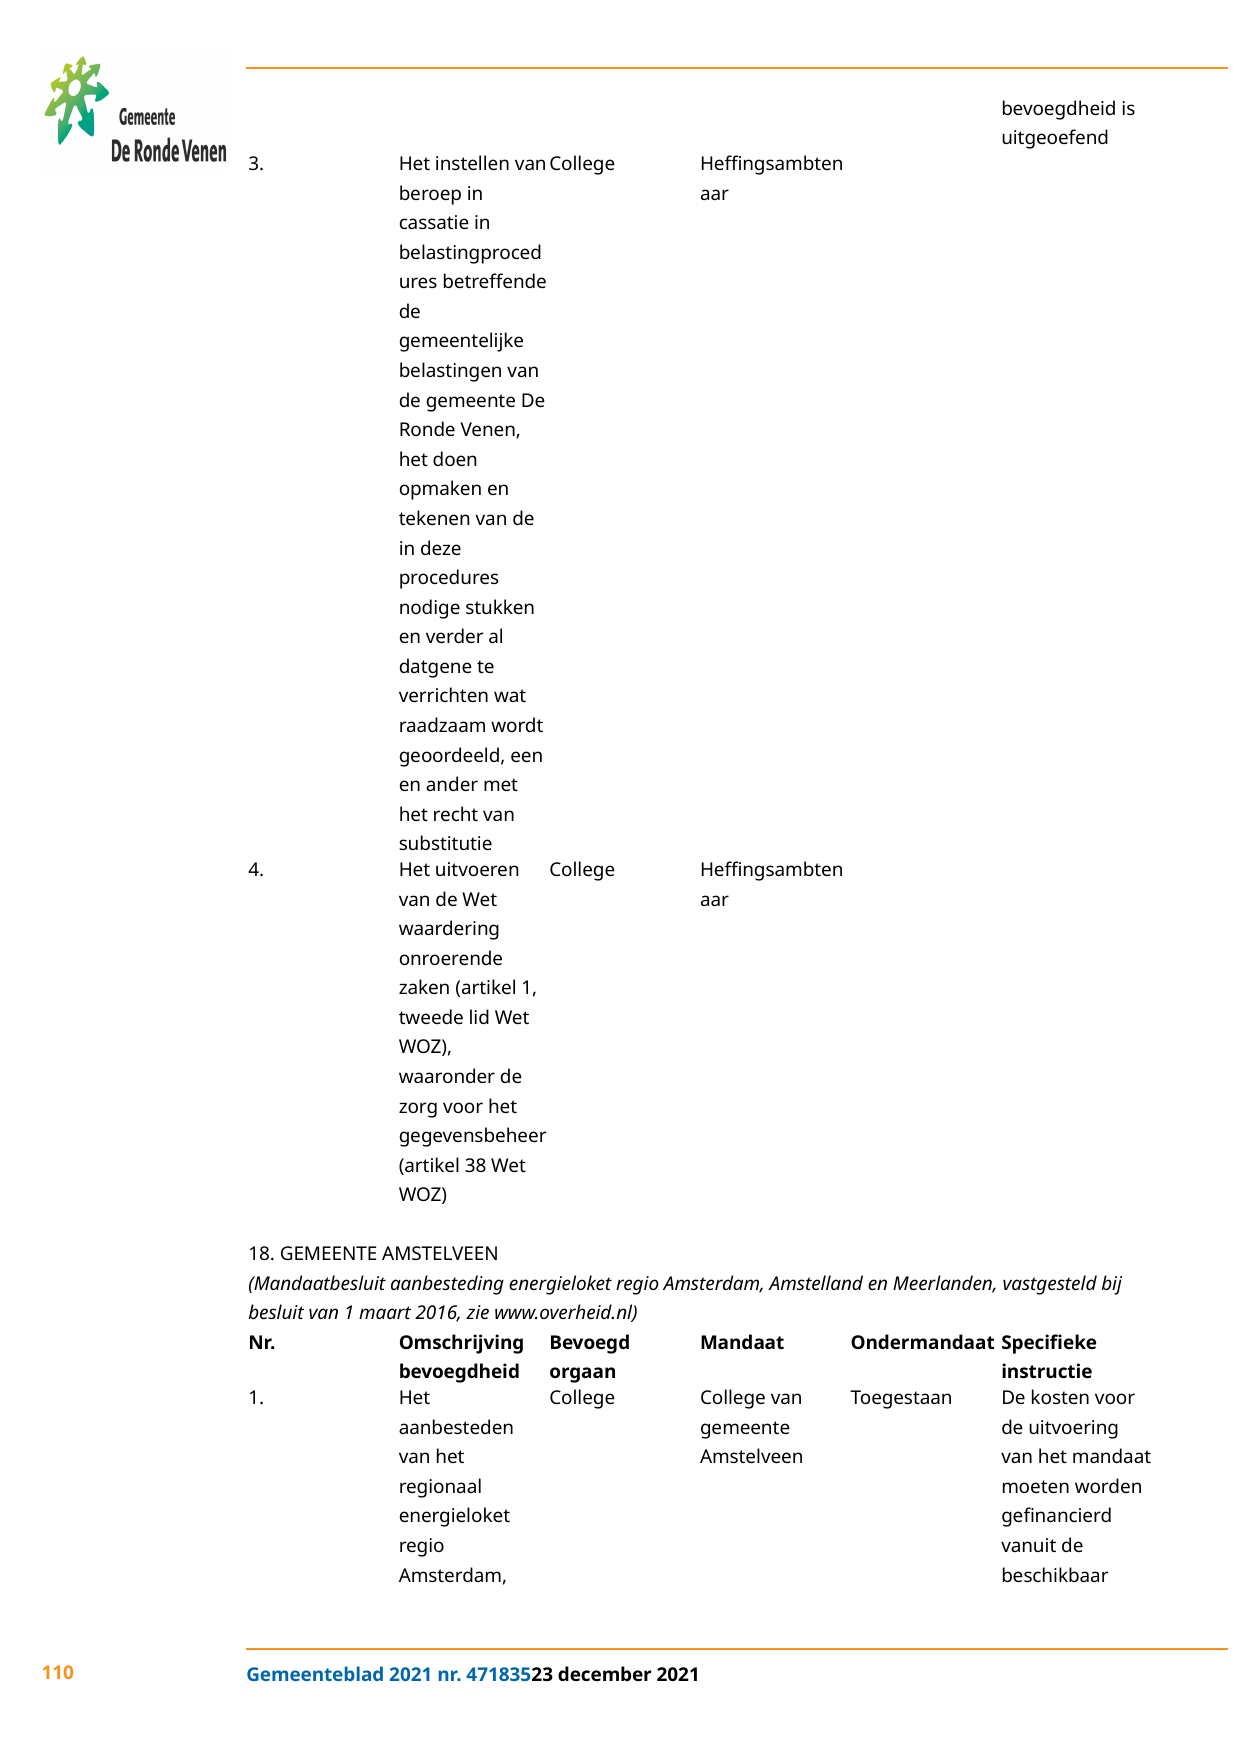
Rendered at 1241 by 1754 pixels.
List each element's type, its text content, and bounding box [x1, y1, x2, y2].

table_cell [1001, 150, 1152, 856]
table_cell [850, 856, 1001, 1207]
table_cell [549, 95, 700, 150]
table_cell College van gemeente Amstelveen [700, 1384, 850, 1588]
table_cell Heffingsambtenaar [700, 856, 850, 1207]
text 18. GEMEENTE AMSTELVEEN [248, 1240, 1152, 1266]
table_cell [1001, 856, 1152, 1207]
table_cell De kosten voor de uitvoering van het mandaat moeten worden gefinancierd vanuit de beschikbaar [1001, 1384, 1152, 1588]
table_cell 4. [248, 856, 398, 1207]
table_header Omschrijving bevoegdheid [399, 1329, 549, 1384]
text (Mandaatbesluit aanbesteding energieloket regio Amsterdam, Amstelland en Meerlanden, vastgesteld bij besluit van 1 maart 2016, zie www.overheid.nl) [248, 1270, 1152, 1325]
table_cell Het uitvoeren van de Wet waardering onroerende zaken (artikel 1, tweede lid Wet WOZ), waaronder de zorg voor het gegevensbeheer (artikel 38 Wet WOZ) [399, 856, 549, 1207]
table_cell [700, 95, 850, 150]
table_cell Het instellen van beroep in cassatie in belastingprocedures betreffende de gemeentelijke belastingen van de gemeente De Ronde Venen, het doen opmaken en tekenen van de in deze procedures nodige stukken en verder al datgene te verrichten wat raadzaam wordt geoordeeld, een en ander met het recht van substitutie [399, 150, 549, 856]
table_cell [248, 95, 398, 150]
table_cell 3. [248, 150, 398, 856]
table_cell bevoegdheid is uitgeoefend [1001, 95, 1152, 150]
table_cell Heffingsambtenaar [700, 150, 850, 856]
table_cell [850, 150, 1001, 856]
table_cell [850, 95, 1001, 150]
table_header Ondermandaat [850, 1329, 1001, 1384]
table_cell College [549, 856, 700, 1207]
table_cell Het aanbesteden van het regionaal energieloket regio Amsterdam, [399, 1384, 549, 1588]
table_cell College [549, 1384, 700, 1588]
picture [41, 47, 231, 172]
table_header Bevoegd orgaan [549, 1329, 700, 1384]
table_cell Toegestaan [850, 1384, 1001, 1588]
table_header Mandaat [700, 1329, 850, 1384]
table_header Specifieke instructie [1001, 1329, 1152, 1384]
table_cell 1. [248, 1384, 398, 1588]
table_header Nr. [248, 1329, 398, 1384]
table_cell College [549, 150, 700, 856]
table_cell [399, 95, 549, 150]
